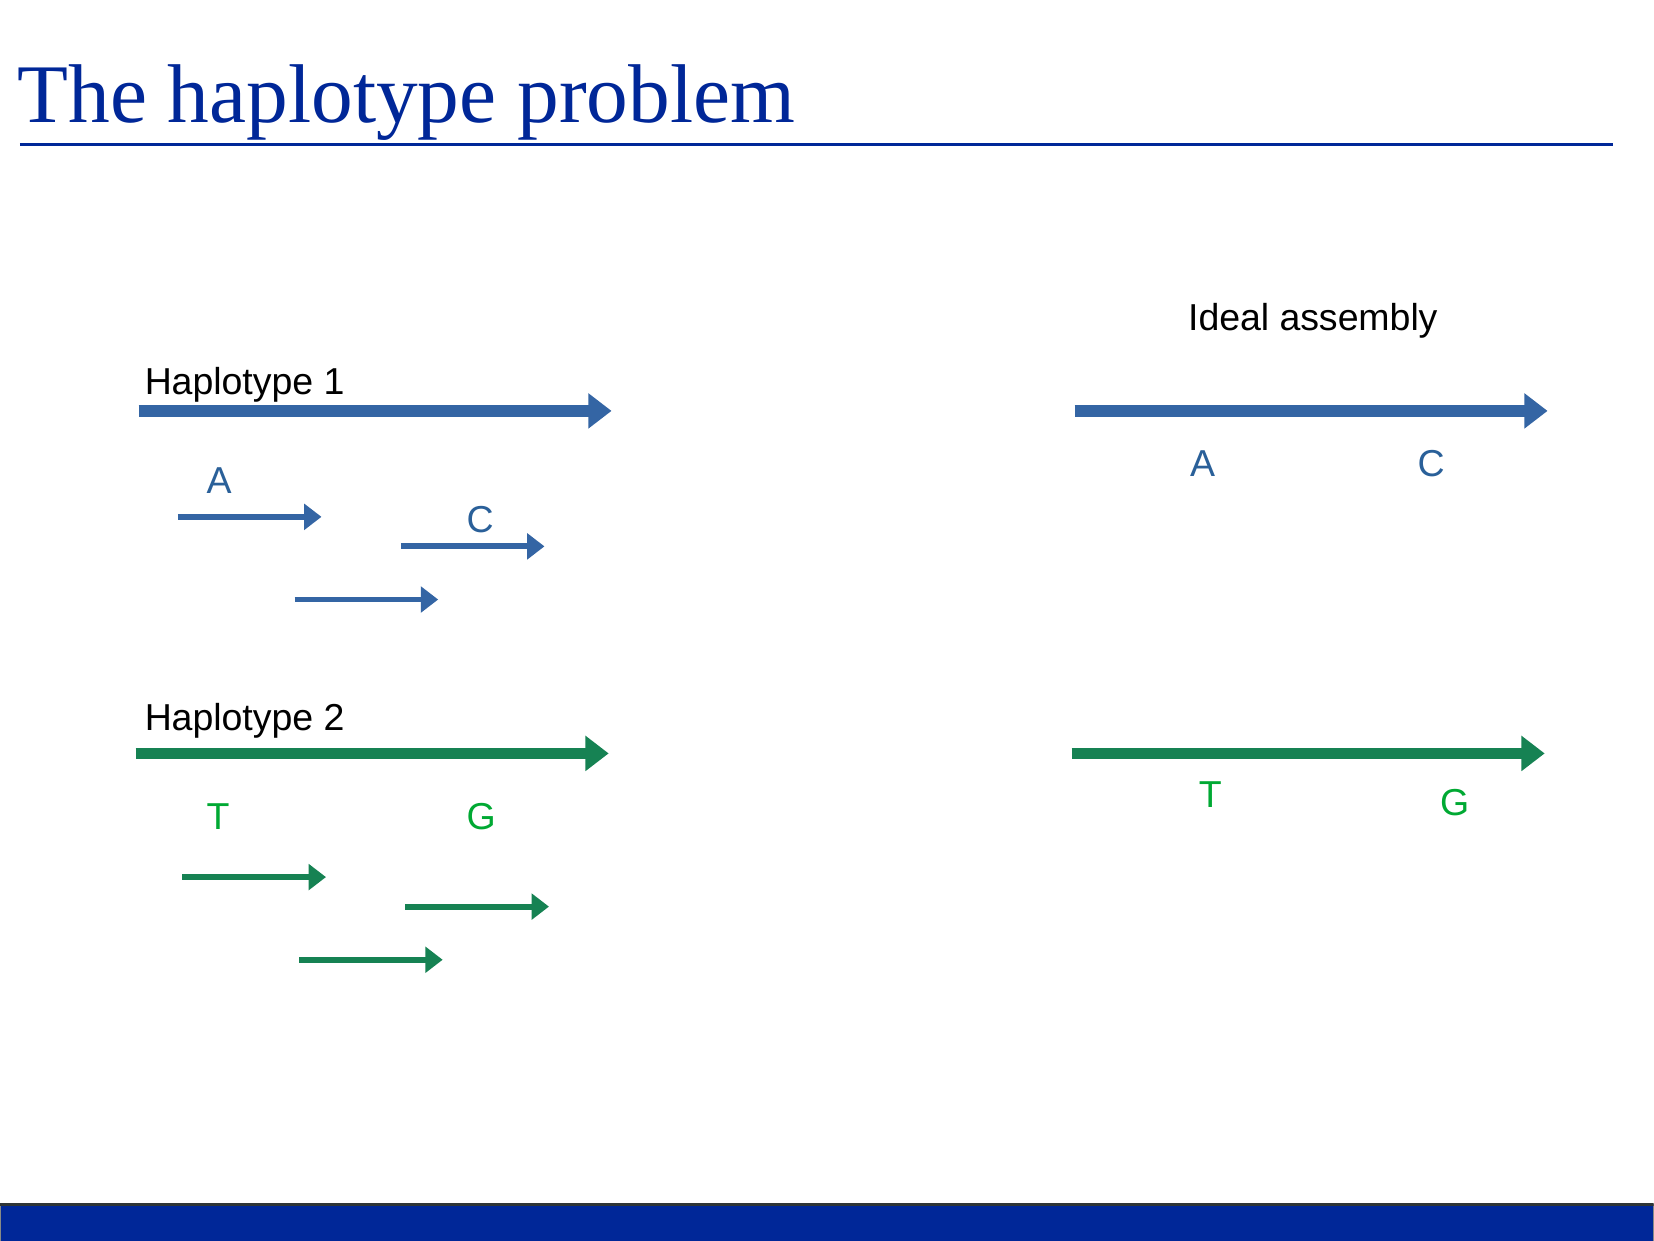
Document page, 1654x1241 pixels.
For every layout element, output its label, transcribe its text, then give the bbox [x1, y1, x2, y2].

text_box Haplotype 2 [130, 689, 360, 747]
text_box T [191, 788, 245, 846]
text_box Haplotype 1 [130, 352, 360, 410]
title The haplotype problem [17, 0, 1589, 198]
text_box C [1403, 435, 1460, 493]
text_box G [1425, 773, 1485, 831]
text_box G [451, 788, 511, 846]
text_box Ideal assembly [1173, 288, 1453, 346]
text_box A [191, 451, 247, 509]
text_box C [451, 490, 985, 695]
text_box T [1184, 766, 1237, 824]
text_box A [1175, 435, 1230, 493]
